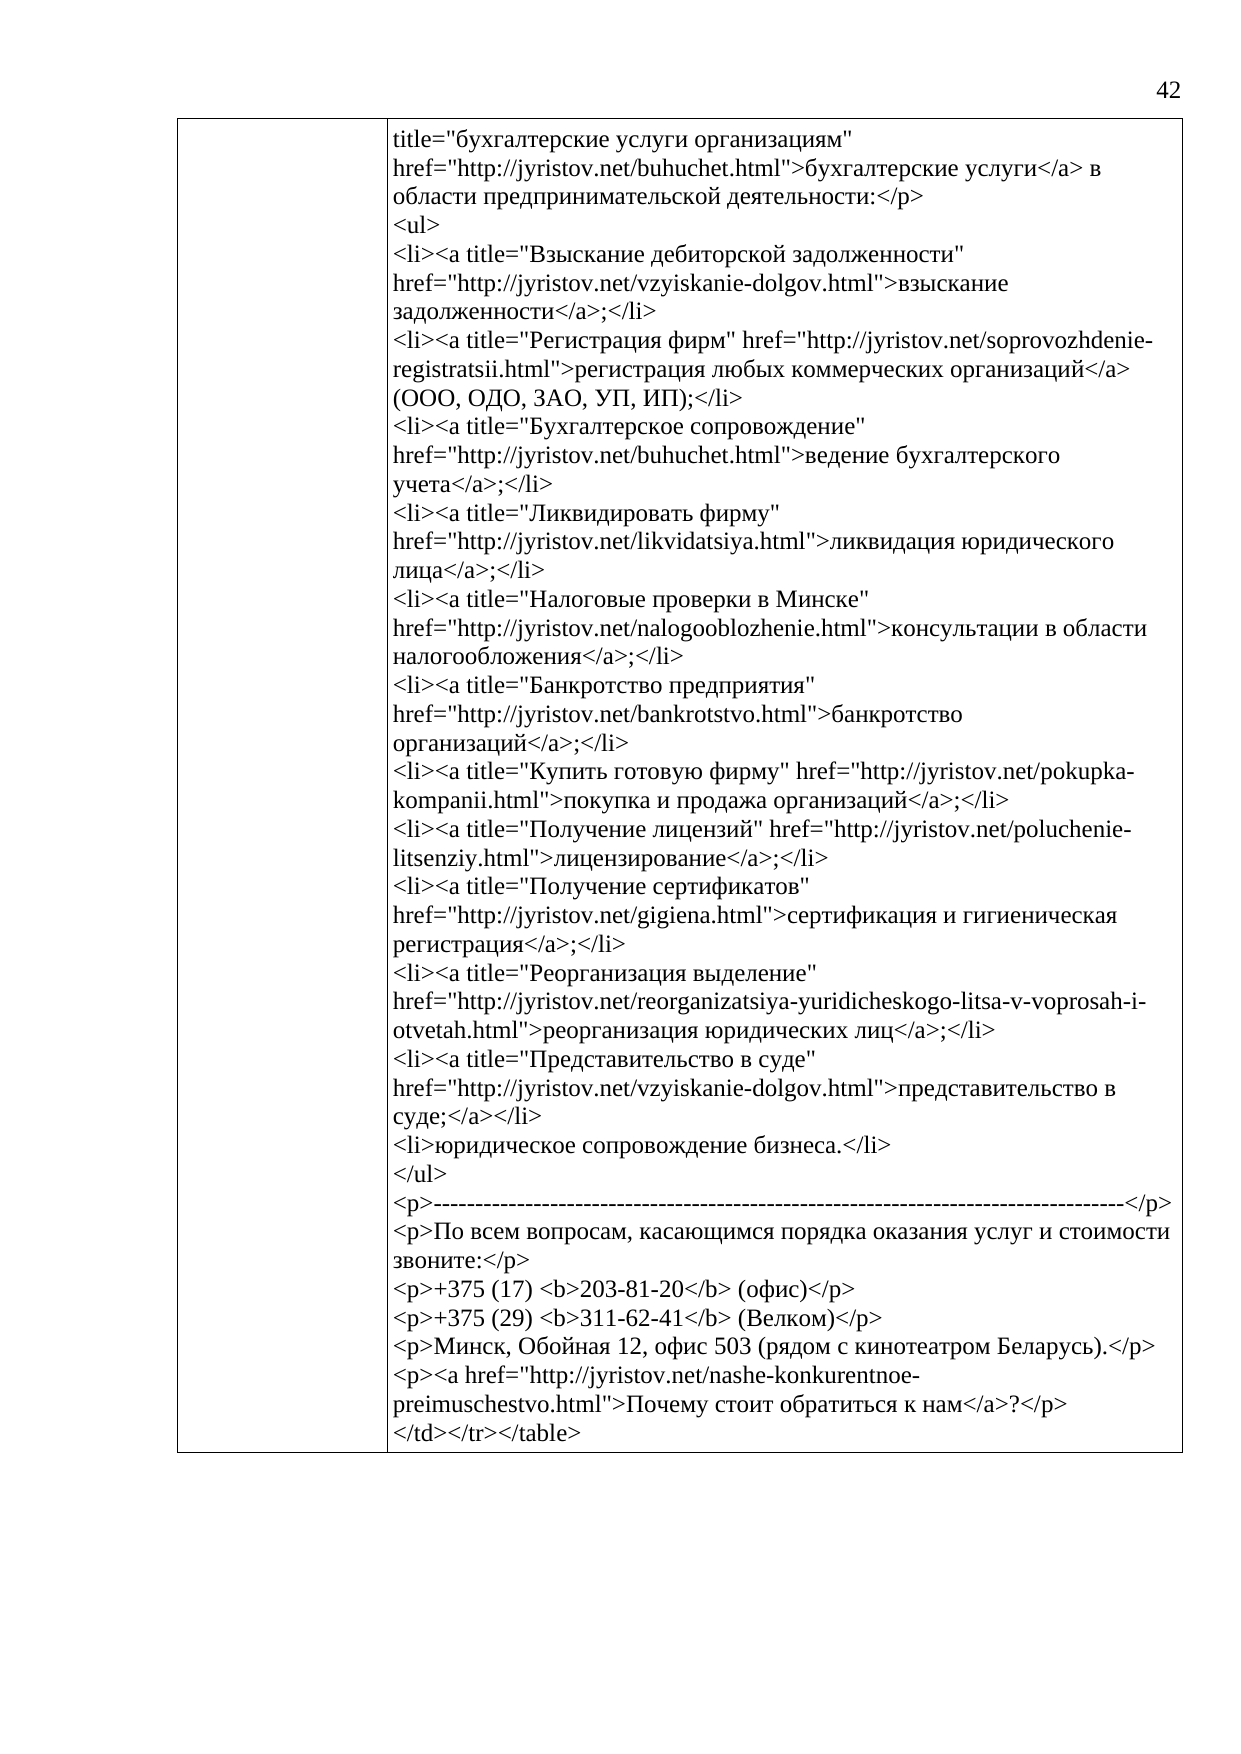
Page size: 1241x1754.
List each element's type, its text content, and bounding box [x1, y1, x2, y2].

table_cell [178, 119, 387, 1452]
table_cell title="бухгалтерские услуги организациям" href="http://jyristov.net/buhuchet.html">бухгалтерские услуги</a> в области предпринимательской деятельности:</p> <ul> <li><a title="Взыскание дебиторской задолженности" href="http://jyristov.net/vzyiskanie-dolgov.html">взыскание задолженности</a>;</li> <li><a title="Регистрация фирм" href="http://jyristov.net/soprovozhdenie-registratsii.html">регистрация любых коммерческих организаций</a> (ООО, ОДО, ЗАО, УП, ИП);</li> <li><a title="Бухгалтерское сопровождение" href="http://jyristov.net/buhuchet.html">ведение бухгалтерского учета</a>;</li> <li><a title="Ликвидировать фирму" href="http://jyristov.net/likvidatsiya.html">ликвидация юридического лица</a>;</li> <li><a title="Налоговые проверки в Минске" href="http://jyristov.net/nalogooblozhenie.html">консультации в области налогообложения</a>;</li> <li><a title="Банкротство предприятия" href="http://jyristov.net/bankrotstvo.html">банкротство организаций</a>;</li> <li><a title="Купить готовую фирму" href="http://jyristov.net/pokupka-kompanii.html">покупка и продажа организаций</a>;</li> <li><a title="Получение лицензий" href="http://jyristov.net/poluchenie-litsenziy.html">лицензирование</a>;</li> <li><a title="Получение сертификатов" href="http://jyristov.net/gigiena.html">сертификация и гигиеническая регистрация</a>;</li> <li><a title="Реорганизация выделение" href="http://jyristov.net/reorganizatsiya-yuridicheskogo-litsa-v-voprosah-i-otvetah.html">реорганизация юридических лиц</a>;</li> <li><a title="Представительство в суде" href="http://jyristov.net/vzyiskanie-dolgov.html">представительство в суде;</a></li> <li>юридическое сопровождение бизнеса.</li> </ul> <p>-----------------------------------------------------------------------------------</p> <p>По всем вопросам, касающимся порядка оказания услуг и стоимости звоните:</p> <p>+375 (17) <b>203-81-20</b> (офис)</p> <p>+375 (29) <b>311-62-41</b> (Велком)</p> <p>Минск, Обойная 12, офис 503 (рядом с кинотеатром Беларусь).</p> <p><a href="http://jyristov.net/nashe-konkurentnoe-preimuschestvo.html">Почему стоит обратиться к нам</a>?</p> </td></tr></table> [388, 119, 1182, 1452]
